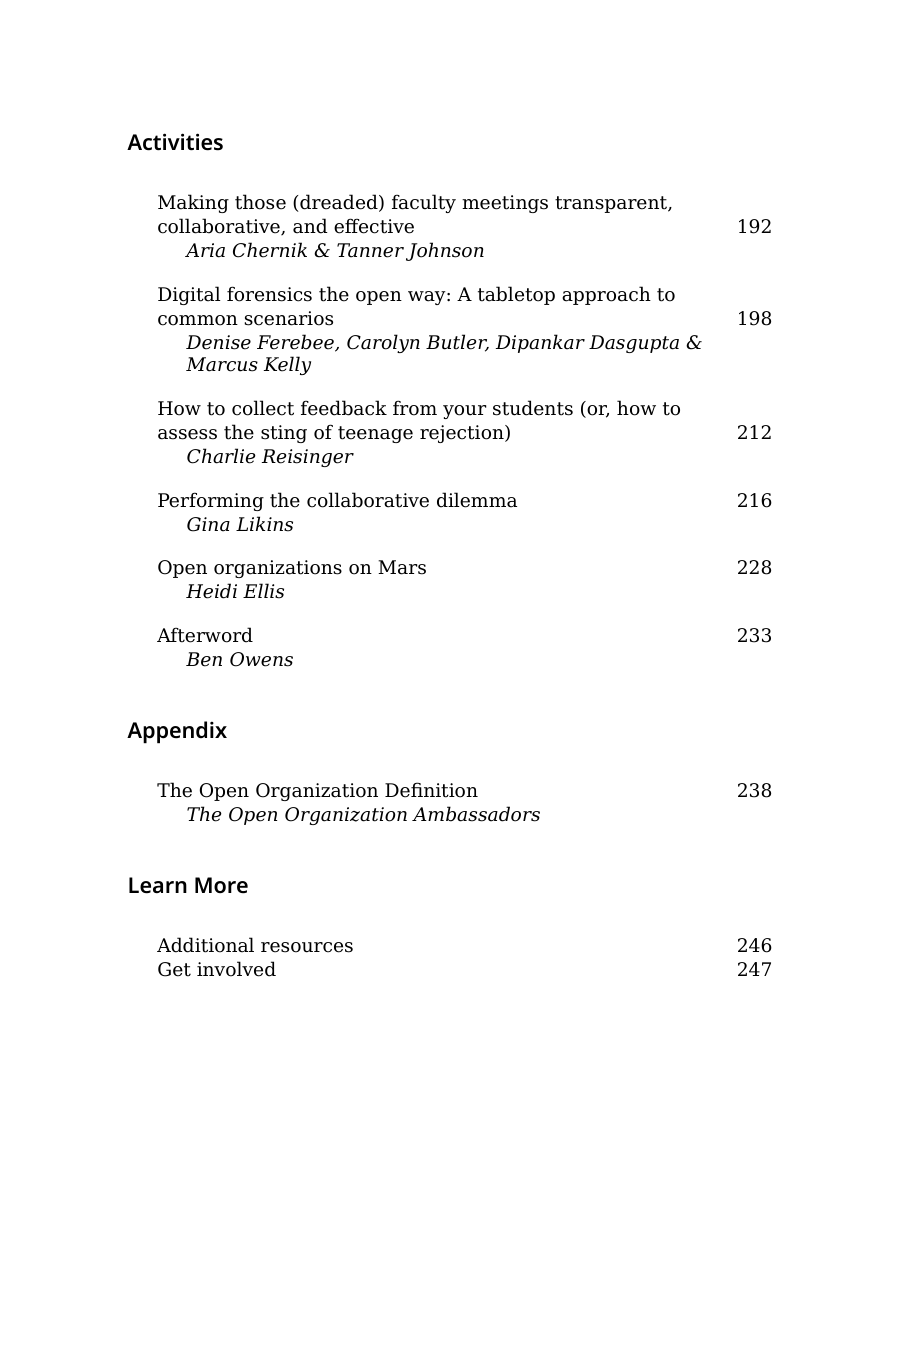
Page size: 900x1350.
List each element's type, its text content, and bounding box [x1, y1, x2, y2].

text Digital forensics the open way: A tabletop approach to common scenarios 198 [157, 284, 772, 330]
text Appendix [127, 716, 772, 777]
text Additional resources 246 [157, 935, 772, 957]
text Get involved 247 [157, 959, 772, 981]
text Performing the collaborative dilemma 216 [157, 489, 772, 511]
text Aria Chernik & Tanner Johnson [186, 240, 772, 284]
text How to collect feedback from your students (or, how to assess the sting of teenage rejection) 212 [157, 398, 772, 444]
text Gina Likins [186, 514, 772, 557]
text Making those (dreaded) faculty meetings transparent, collaborative, and effective 192 [157, 192, 772, 238]
text Open organizations on Mars 228 [157, 557, 772, 579]
text The Open Organization Definition 238 [157, 780, 772, 802]
text Ben Owens [186, 649, 772, 693]
text Learn More [127, 870, 772, 932]
text Activities [127, 127, 772, 189]
text Heidi Ellis [186, 581, 772, 625]
text Afterword 233 [157, 625, 772, 647]
text The Open Organization Ambassadors [186, 804, 772, 848]
text Denise Ferebee, Carolyn Butler, Dipankar Dasgupta & Marcus Kelly [186, 332, 772, 398]
text Charlie Reisinger [186, 446, 772, 489]
